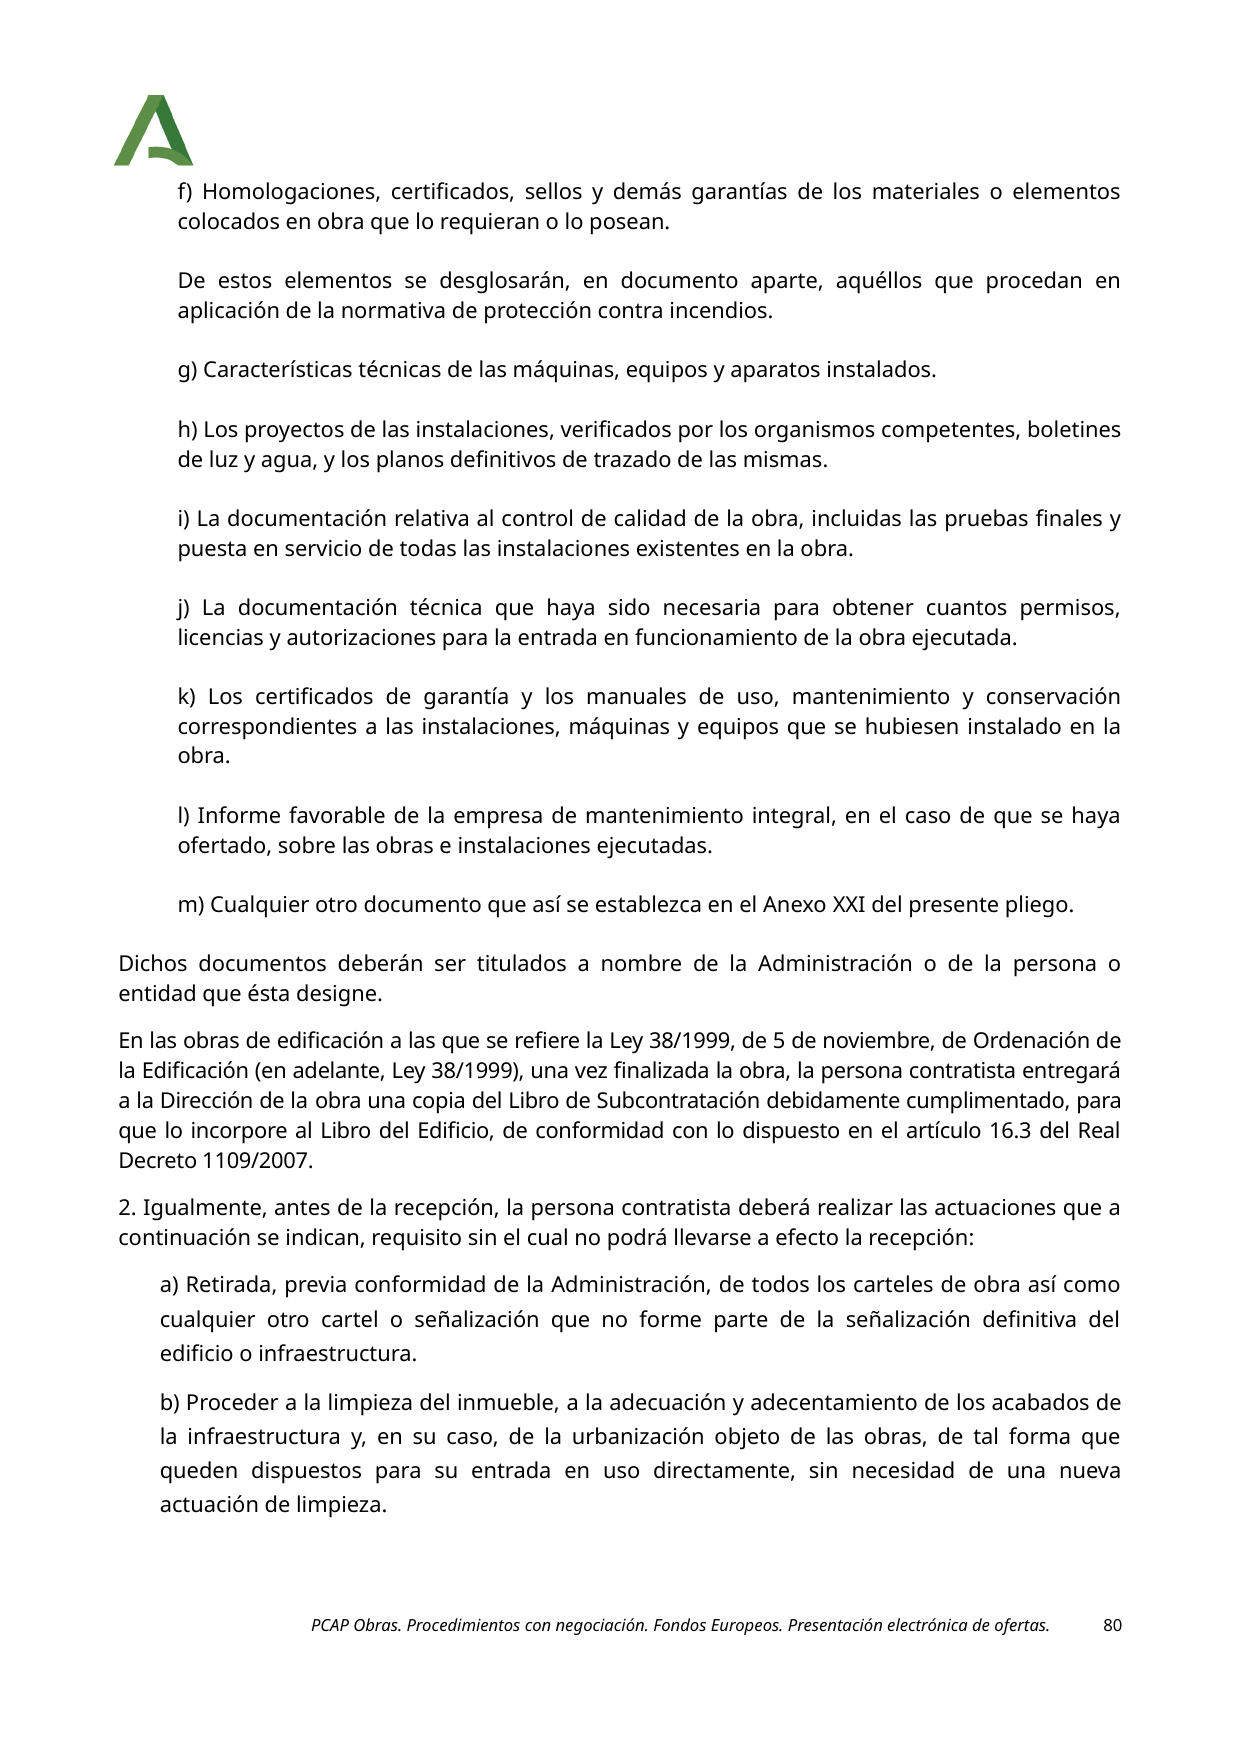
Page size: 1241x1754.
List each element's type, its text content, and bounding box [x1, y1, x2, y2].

text De estos elementos se desglosarán, en documento aparte, aquéllos que procedan en aplicación de la normativa de protección contra incendios. [177, 265, 1122, 325]
text k) Los certificados de garantía y los manuales de uso, mantenimiento y conservación correspondientes a las instalaciones, máquinas y equipos que se hubiesen instalado en la obra. [177, 681, 1122, 770]
text h) Los proyectos de las instalaciones, verificados por los organismos competentes, boletines de luz y agua, y los planos definitivos de trazado de las mismas. [177, 414, 1122, 473]
text i) La documentación relativa al control de calidad de la obra, incluidas las pruebas finales y puesta en servicio de todas las instalaciones existentes en la obra. [177, 503, 1122, 562]
text j) La documentación técnica que haya sido necesaria para obtener cuantos permisos, licencias y autorizaciones para la entrada en funcionamiento de la obra ejecutada. [177, 592, 1122, 651]
text m) Cualquier otro documento que así se establezca en el Anexo XXI del presente pliego. [177, 889, 1122, 919]
text b) Proceder a la limpieza del inmueble, a la adecuación y adecentamiento de los acabados de la infraestructura y, en su caso, de la urbanización objeto de las obras, de tal forma que queden dispuestos para su entrada en uso directamente, sin necesidad de una nueva actuación de limpieza. [159, 1386, 1122, 1519]
text 2. Igualmente, antes de la recepción, la persona contratista deberá realizar las actuaciones que a continuación se indican, requisito sin el cual no podrá llevarse a efecto la recepción: [118, 1192, 1122, 1252]
text g) Características técnicas de las máquinas, equipos y aparatos instalados. [177, 354, 1122, 384]
text En las obras de edificación a las que se refiere la Ley 38/1999, de 5 de noviembre, de Ordenación de la Edificación (en adelante, Ley 38/1999), una vez finalizada la obra, la persona contratista entregará a la Dirección de la obra una copia del Libro de Subcontratación debidamente cumplimentado, para que lo incorpore al Libro del Edificio, de conformidad con lo dispuesto en el artículo 16.3 del Real Decreto 1109/2007. [118, 1025, 1122, 1174]
text l) Informe favorable de la empresa de mantenimiento integral, en el caso de que se haya ofertado, sobre las obras e instalaciones ejecutadas. [177, 800, 1122, 859]
text a) Retirada, previa conformidad de la Administración, de todos los carteles de obra así como cualquier otro cartel o señalización que no forme parte de la señalización definitiva del edificio o infraestructura. [159, 1269, 1122, 1367]
picture [109, 90, 198, 170]
text Dichos documentos deberán ser titulados a nombre de la Administración o de la persona o entidad que ésta designe. [118, 948, 1122, 1008]
text f) Homologaciones, certificados, sellos y demás garantías de los materiales o elementos colocados en obra que lo requieran o lo posean. [177, 176, 1122, 236]
